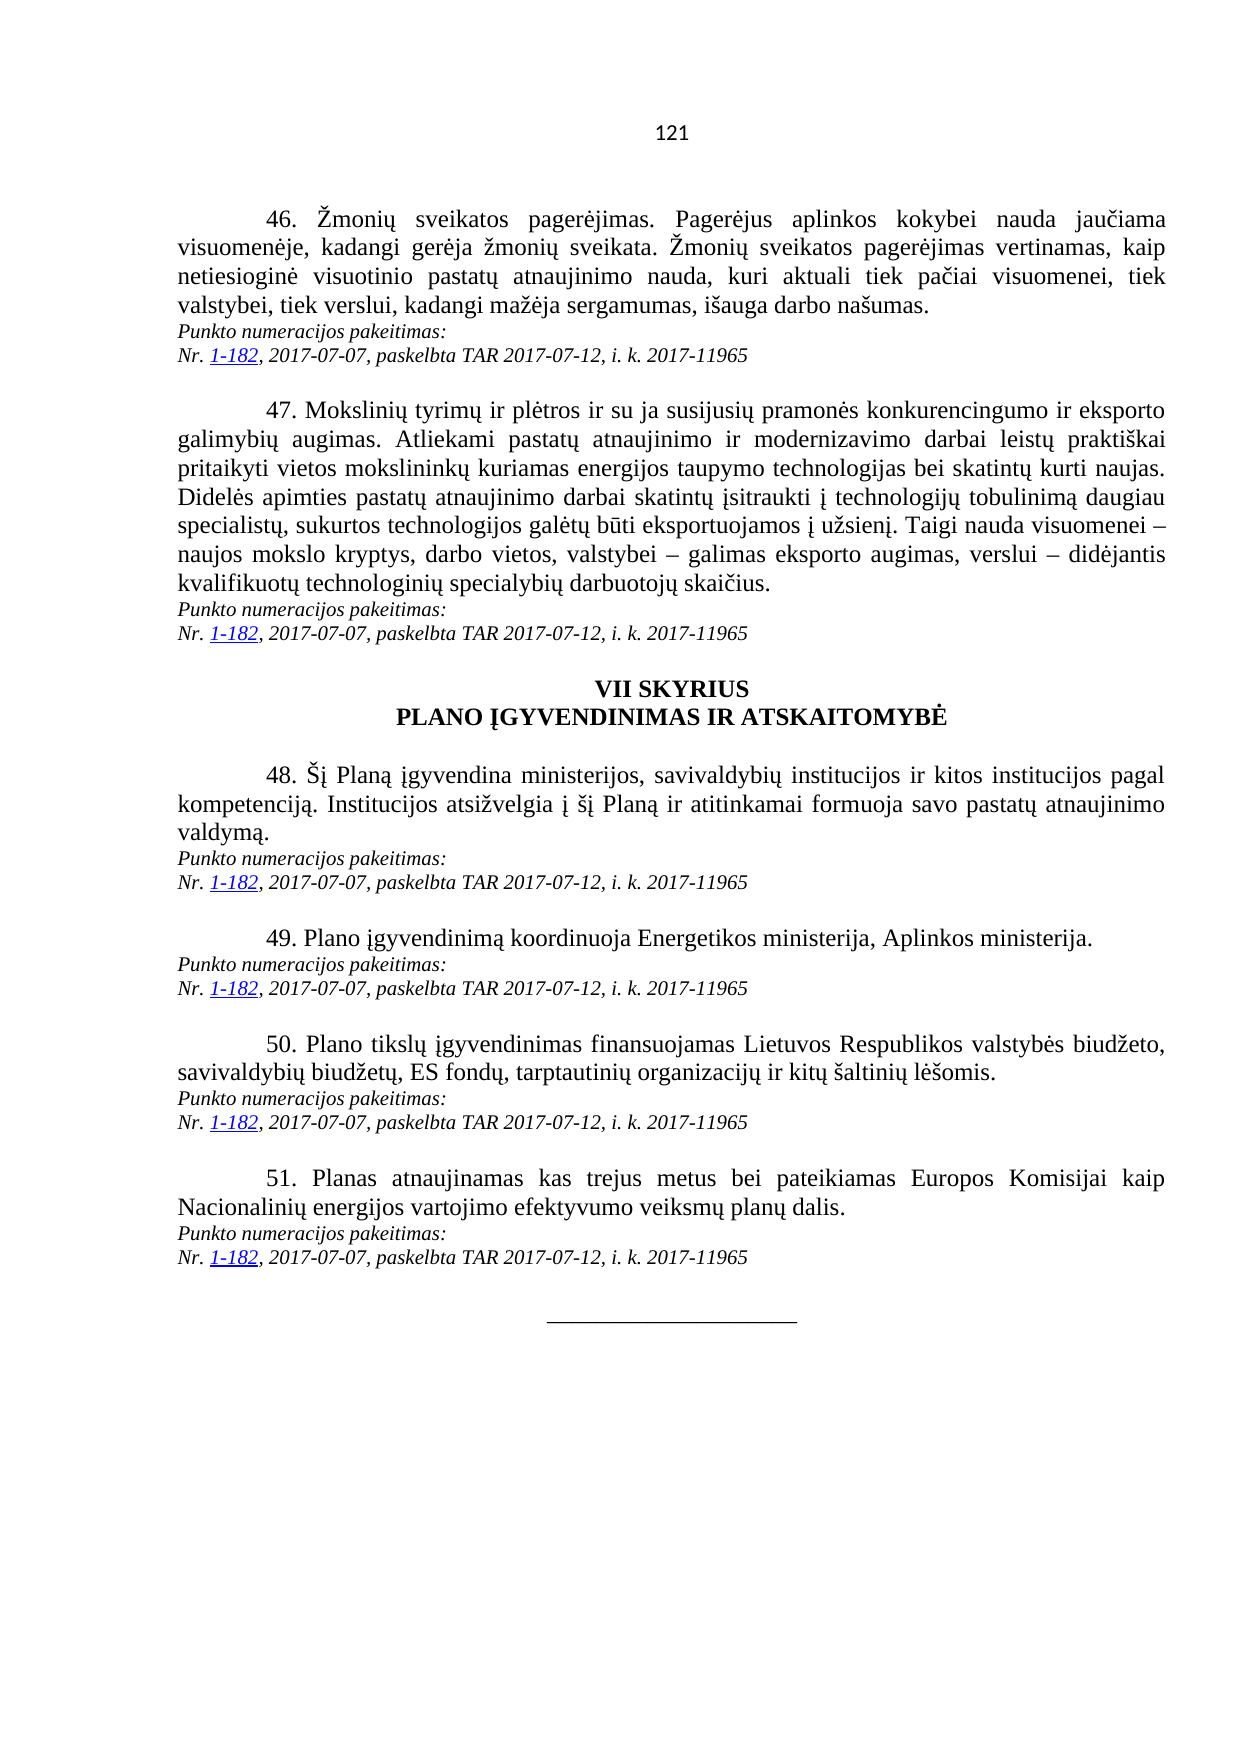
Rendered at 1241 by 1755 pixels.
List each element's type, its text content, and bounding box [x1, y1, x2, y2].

text Nr. 1-182, 2017-07-07, paskelbta TAR 2017-07-12, i. k. 2017-11965 [177, 976, 1166, 1000]
text 46. Žmonių sveikatos pagerėjimas. Pagerėjus aplinkos kokybei nauda jaučiama visuomenėje, kadangi gerėja žmonių sveikata. Žmonių sveikatos pagerėjimas vertinamas, kaip netiesioginė visuotinio pastatų atnaujinimo nauda, kuri aktuali tiek pačiai visuomenei, tiek valstybei, tiek verslui, kadangi mažėja sergamumas, išauga darbo našumas. [177, 204, 1166, 319]
text 47. Mokslinių tyrimų ir plėtros ir su ja susijusių pramonės konkurencingumo ir eksporto galimybių augimas. Atliekami pastatų atnaujinimo ir modernizavimo darbai leistų praktiškai pritaikyti vietos mokslininkų kuriamas energijos taupymo technologijas bei skatintų kurti naujas. Didelės apimties pastatų atnaujinimo darbai skatintų įsitraukti į technologijų tobulinimą daugiau specialistų, sukurtos technologijos galėtų būti eksportuojamos į užsienį. Taigi nauda visuomenei – naujos mokslo kryptys, darbo vietos, valstybei – galimas eksporto augimas, verslui – didėjantis kvalifikuotų technologinių specialybių darbuotojų skaičius. [177, 396, 1166, 597]
text Nr. 1-182, 2017-07-07, paskelbta TAR 2017-07-12, i. k. 2017-11965 [177, 1110, 1166, 1134]
text Nr. 1-182, 2017-07-07, paskelbta TAR 2017-07-12, i. k. 2017-11965 [177, 621, 1166, 645]
text Nr. 1-182, 2017-07-07, paskelbta TAR 2017-07-12, i. k. 2017-11965 [177, 343, 1166, 367]
text 48. Šį Planą įgyvendina ministerijos, savivaldybių institucijos ir kitos institucijos pagal kompetenciją. Institucijos atsižvelgia į šį Planą ir atitinkamai formuoja savo pastatų atnaujinimo valdymą. [177, 760, 1166, 846]
text Punkto numeracijos pakeitimas: [177, 319, 1166, 343]
text 50. Plano tikslų įgyvendinimas finansuojamas Lietuvos Respublikos valstybės biudžeto, savivaldybių biudžetų, ES fondų, tarptautinių organizacijų ir kitų šaltinių lėšomis. [177, 1029, 1166, 1086]
text Punkto numeracijos pakeitimas: [177, 1086, 1166, 1110]
text VII SKYRIUS [177, 674, 1166, 702]
text 49. Plano įgyvendinimą koordinuoja Energetikos ministerija, Aplinkos ministerija. [177, 923, 1166, 952]
text ____________________ [177, 1297, 1166, 1326]
text Nr. 1-182, 2017-07-07, paskelbta TAR 2017-07-12, i. k. 2017-11965 [177, 1244, 1166, 1269]
text Nr. 1-182, 2017-07-07, paskelbta TAR 2017-07-12, i. k. 2017-11965 [177, 870, 1166, 894]
text PLANO ĮGYVENDINIMAS IR ATSKAITOMYBĖ [177, 702, 1166, 731]
text Punkto numeracijos pakeitimas: [177, 846, 1166, 870]
text 51. Planas atnaujinamas kas trejus metus bei pateikiamas Europos Komisijai kaip Nacionalinių energijos vartojimo efektyvumo veiksmų planų dalis. [177, 1163, 1166, 1221]
text Punkto numeracijos pakeitimas: [177, 952, 1166, 976]
text Punkto numeracijos pakeitimas: [177, 597, 1166, 621]
text Punkto numeracijos pakeitimas: [177, 1221, 1166, 1244]
